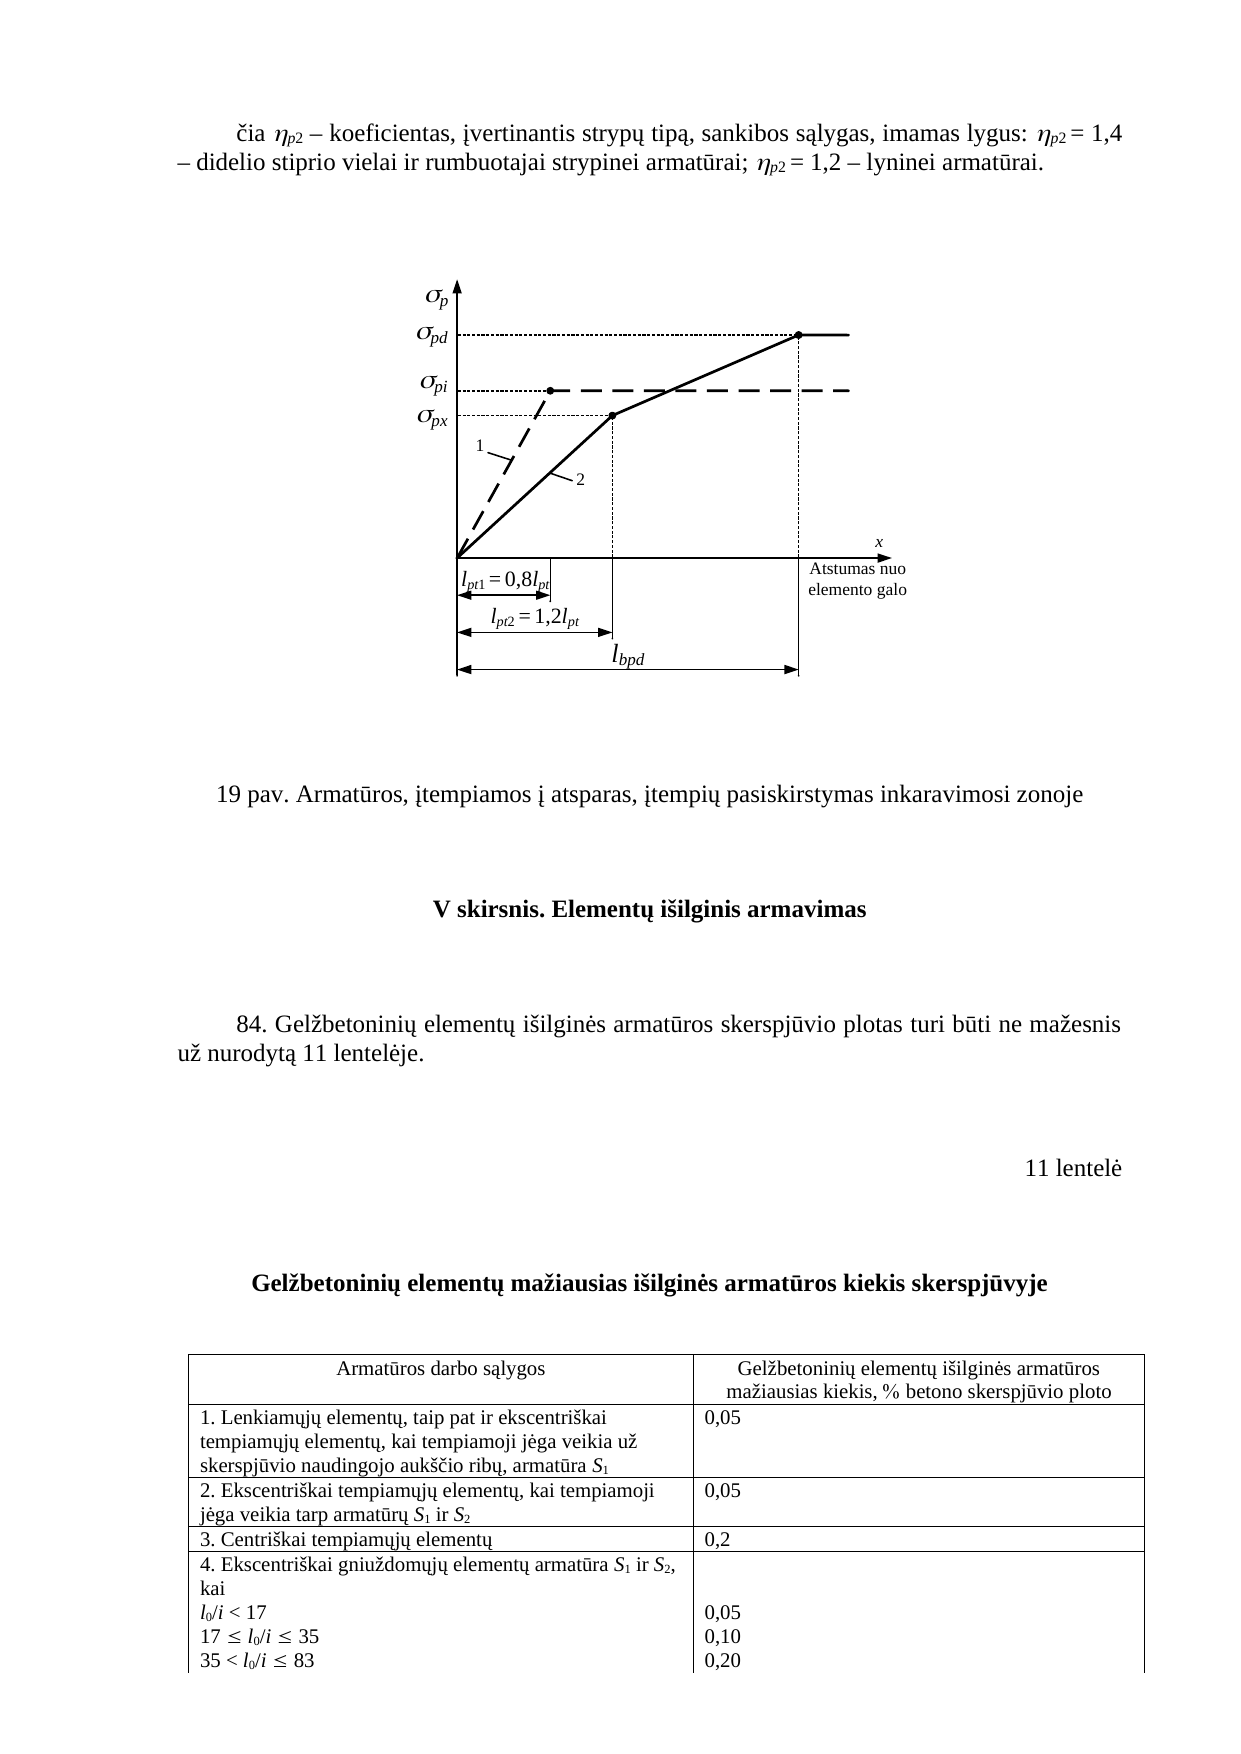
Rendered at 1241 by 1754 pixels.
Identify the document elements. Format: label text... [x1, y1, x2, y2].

table_cell 0,10 [694, 1624, 1144, 1648]
table_cell 3. Centriškai tempiamųjų elementų [189, 1527, 693, 1551]
table_header Armatūros darbo sąlygos [189, 1355, 693, 1403]
table_cell 4. Ekscentriškai gniuždomųjų elementų armatūra S1 ir S2, kai [189, 1552, 693, 1600]
table_header Gelžbetoninių elementų išilginės armatūros mažiausias kiekis,  betono skerspjūvio ploto [694, 1355, 1144, 1403]
table_cell 0,05 [694, 1405, 1144, 1477]
text Gelžbetoninių elementų mažiausias išilginės armatūros kiekis skerspjūvyje [177, 1268, 1122, 1297]
table_cell 0,20 [694, 1648, 1144, 1672]
table_cell 17  l0/i  35 [189, 1624, 693, 1648]
table_cell 2. Ekscentriškai tempiamųjų elementų, kai tempiamoji jėga veikia tarp armatūrų S1 ir S2 [189, 1478, 693, 1526]
table_cell 0,05 [694, 1600, 1144, 1624]
text 19 pav. Armatūros, įtempiamos į atsparas, įtempių pasiskirstymas inkaravimosi zonoje [177, 779, 1122, 808]
text 11 lentelė [177, 1153, 1122, 1182]
table_cell l0/i < 17 [189, 1600, 693, 1624]
table_cell [694, 1552, 1144, 1600]
table_cell 0,2 [694, 1527, 1144, 1551]
table_cell 0,05 [694, 1478, 1144, 1526]
text V skirsnis. Elementų išilginis armavimas [177, 894, 1122, 923]
table_cell 35 < l0/i  83 [189, 1648, 693, 1672]
text čia p2 – koeficientas, įvertinantis strypų tipą, sankibos sąlygas, imamas lygus: p2 = 1,4 – didelio stiprio vielai ir rumbuotajai strypinei armatūrai; p2 = 1,2 – lyninei armatūrai. [177, 118, 1122, 176]
table_cell 1. Lenkiamųjų elementų, taip pat ir ekscentriškai tempiamųjų elementų, kai tempiamoji jėga veikia už skerspjūvio naudingojo aukščio ribų, armatūra S1 [189, 1405, 693, 1477]
text 84. Gelžbetoninių elementų išilginės armatūros skerspjūvio plotas turi būti ne mažesnis už nurodytą 11 lentelėje. [177, 1009, 1122, 1067]
